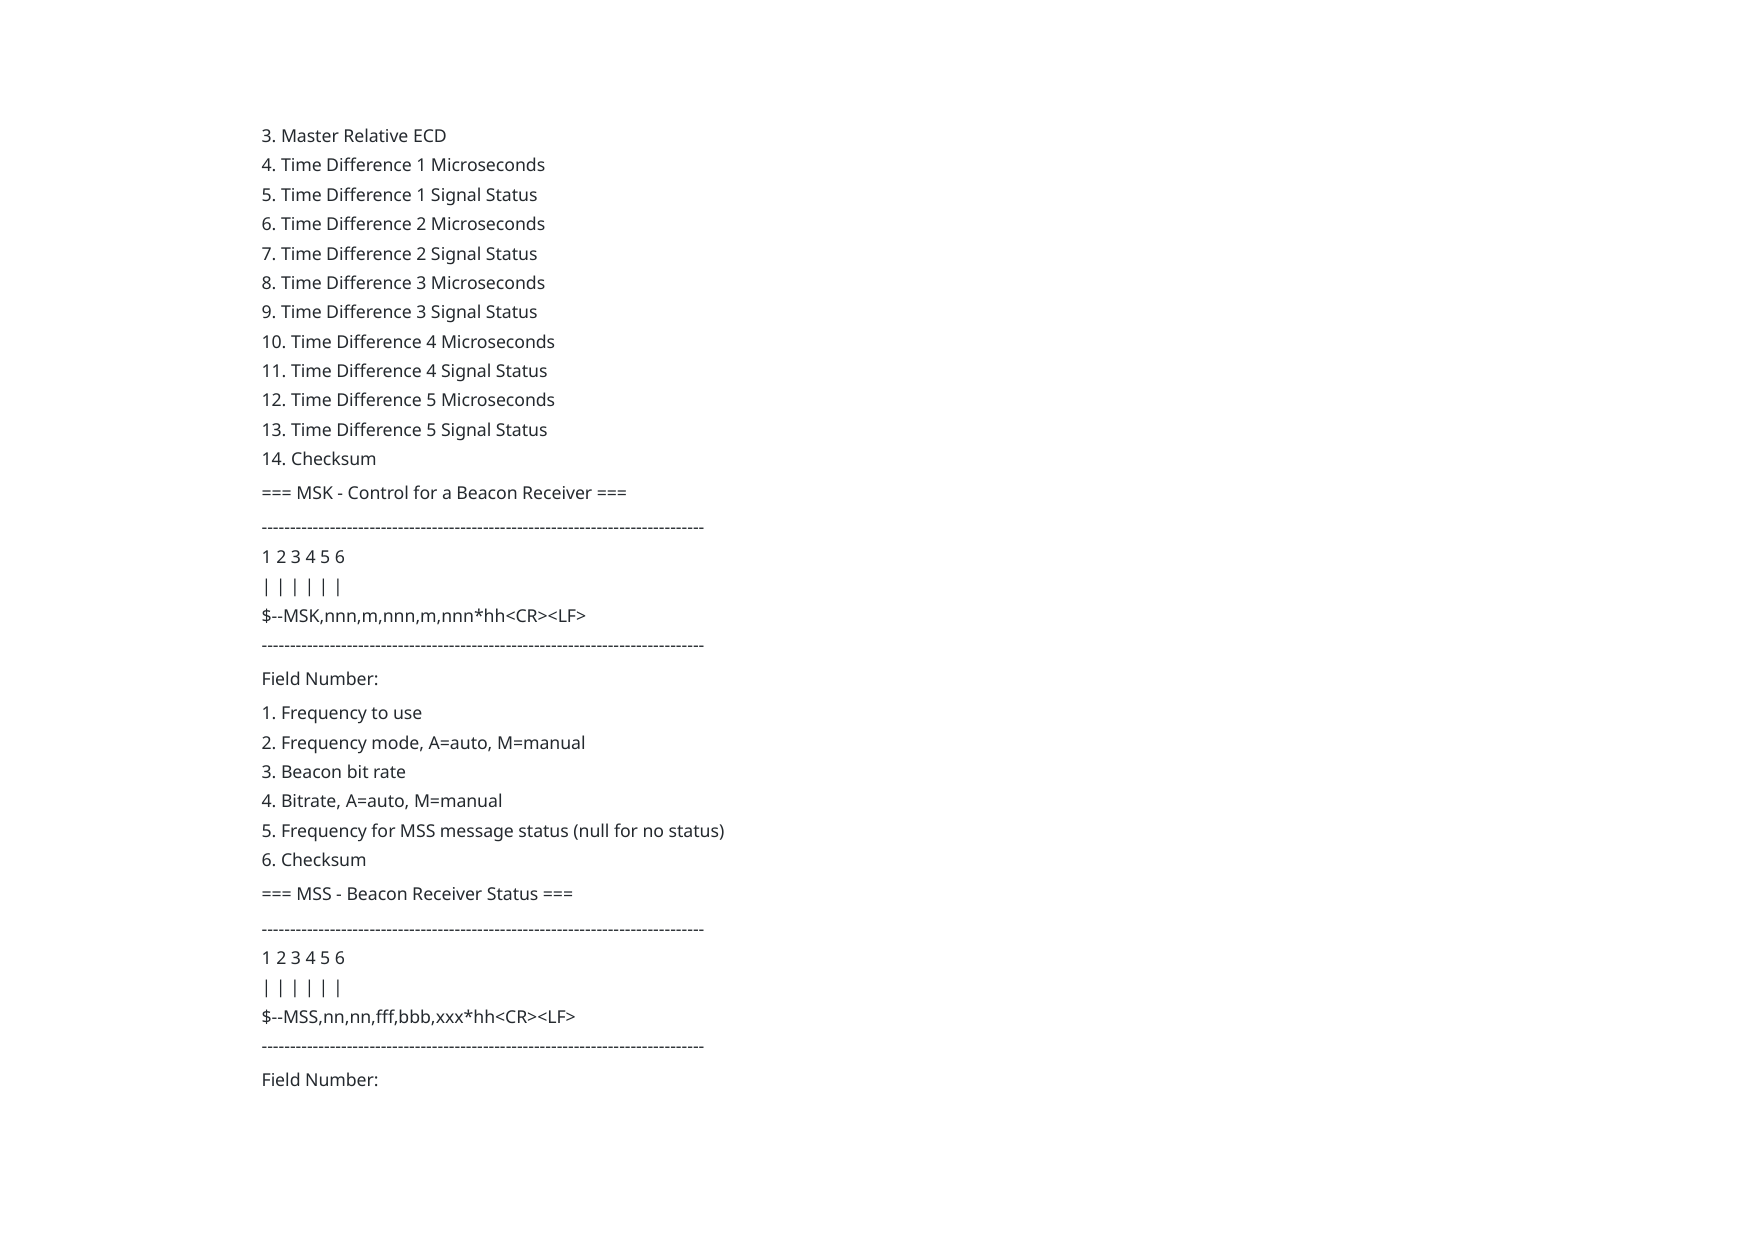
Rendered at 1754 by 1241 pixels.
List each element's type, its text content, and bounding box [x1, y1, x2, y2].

table_cell [118, 1058, 261, 1062]
table_cell [261, 505, 1636, 509]
table_cell [118, 661, 261, 691]
table_cell [261, 471, 1636, 475]
table_cell [118, 911, 261, 940]
table_cell ------------------------------------------------------------------------------ [261, 627, 1636, 656]
table_cell [261, 1058, 1636, 1062]
table_cell [118, 265, 261, 294]
table_cell ------------------------------------------------------------------------------ [261, 510, 1636, 539]
table_cell [261, 691, 1636, 695]
table_cell Field Number: [261, 661, 1636, 691]
table_cell [118, 656, 261, 661]
table_cell [261, 906, 1636, 911]
table_cell | | | | | | [261, 568, 1636, 598]
table_cell | | | | | | [261, 969, 1636, 999]
table_cell === MSK - Control for a Beacon Receiver === [261, 475, 1636, 505]
table_cell [261, 872, 1636, 876]
table_cell $--MSS,nn,nn,fff,bbb,xxx*hh<CR><LF> [261, 999, 1636, 1028]
table_cell [118, 294, 261, 324]
table_cell 14. Checksum [261, 441, 1636, 471]
table_cell [118, 940, 261, 969]
table_cell [118, 691, 261, 695]
table_cell [261, 1092, 1636, 1096]
table_cell [118, 471, 261, 475]
table_cell 13. Time Difference 5 Signal Status [261, 412, 1636, 441]
table_cell 2. Frequency mode, A=auto, M=manual [261, 725, 1636, 754]
table_cell ------------------------------------------------------------------------------ [261, 1028, 1636, 1057]
table_cell [118, 1028, 261, 1057]
table_cell 4. Time Difference 1 Microseconds [261, 148, 1636, 177]
table_cell Field Number: [261, 1062, 1636, 1092]
table_cell 7. Time Difference 2 Signal Status [261, 236, 1636, 265]
table_cell [118, 568, 261, 598]
table_cell [118, 754, 261, 783]
table_cell 1. Frequency to use [261, 695, 1636, 725]
table_cell 4. Bitrate, A=auto, M=manual [261, 784, 1636, 813]
table_cell [118, 999, 261, 1028]
table_cell [118, 813, 261, 842]
table_cell [261, 656, 1636, 661]
table_cell [118, 539, 261, 568]
table_cell [118, 412, 261, 441]
table_cell 1 2 3 4 5 6 [261, 940, 1636, 969]
table_cell ------------------------------------------------------------------------------ [261, 911, 1636, 940]
table_cell 8. Time Difference 3 Microseconds [261, 265, 1636, 294]
table_cell [118, 206, 261, 236]
table_cell 1 2 3 4 5 6 [261, 539, 1636, 568]
table_cell [118, 725, 261, 754]
table_cell 12. Time Difference 5 Microseconds [261, 383, 1636, 412]
table_cell [118, 441, 261, 471]
table_cell [118, 510, 261, 539]
table_cell [118, 118, 261, 147]
table_cell 11. Time Difference 4 Signal Status [261, 353, 1636, 382]
table_cell $--MSK,nnn,m,nnn,m,nnn*hh<CR><LF> [261, 598, 1636, 627]
table_cell 6. Checksum [261, 842, 1636, 872]
table_cell === MSS - Beacon Receiver Status === [261, 876, 1636, 906]
table_cell 6. Time Difference 2 Microseconds [261, 206, 1636, 236]
table_cell 5. Time Difference 1 Signal Status [261, 177, 1636, 206]
table_cell [118, 383, 261, 412]
table_cell [118, 872, 261, 876]
table_cell 3. Master Relative ECD [261, 118, 1636, 147]
table_cell 3. Beacon bit rate [261, 754, 1636, 783]
table_cell [118, 1062, 261, 1092]
table_cell [118, 598, 261, 627]
table_cell [118, 784, 261, 813]
table_cell [118, 324, 261, 353]
table_cell [118, 842, 261, 872]
table_cell [118, 906, 261, 911]
table_cell [118, 475, 261, 505]
table_cell [118, 353, 261, 382]
table_cell [118, 695, 261, 725]
table_cell [118, 876, 261, 906]
table_cell [118, 177, 261, 206]
table_cell 5. Frequency for MSS message status (null for no status) [261, 813, 1636, 842]
table_cell [118, 148, 261, 177]
table_cell 9. Time Difference 3 Signal Status [261, 294, 1636, 324]
table_cell [118, 627, 261, 656]
table_cell 10. Time Difference 4 Microseconds [261, 324, 1636, 353]
table_cell [118, 969, 261, 999]
table_cell [118, 236, 261, 265]
table_cell [118, 505, 261, 509]
table_cell [118, 1092, 261, 1096]
